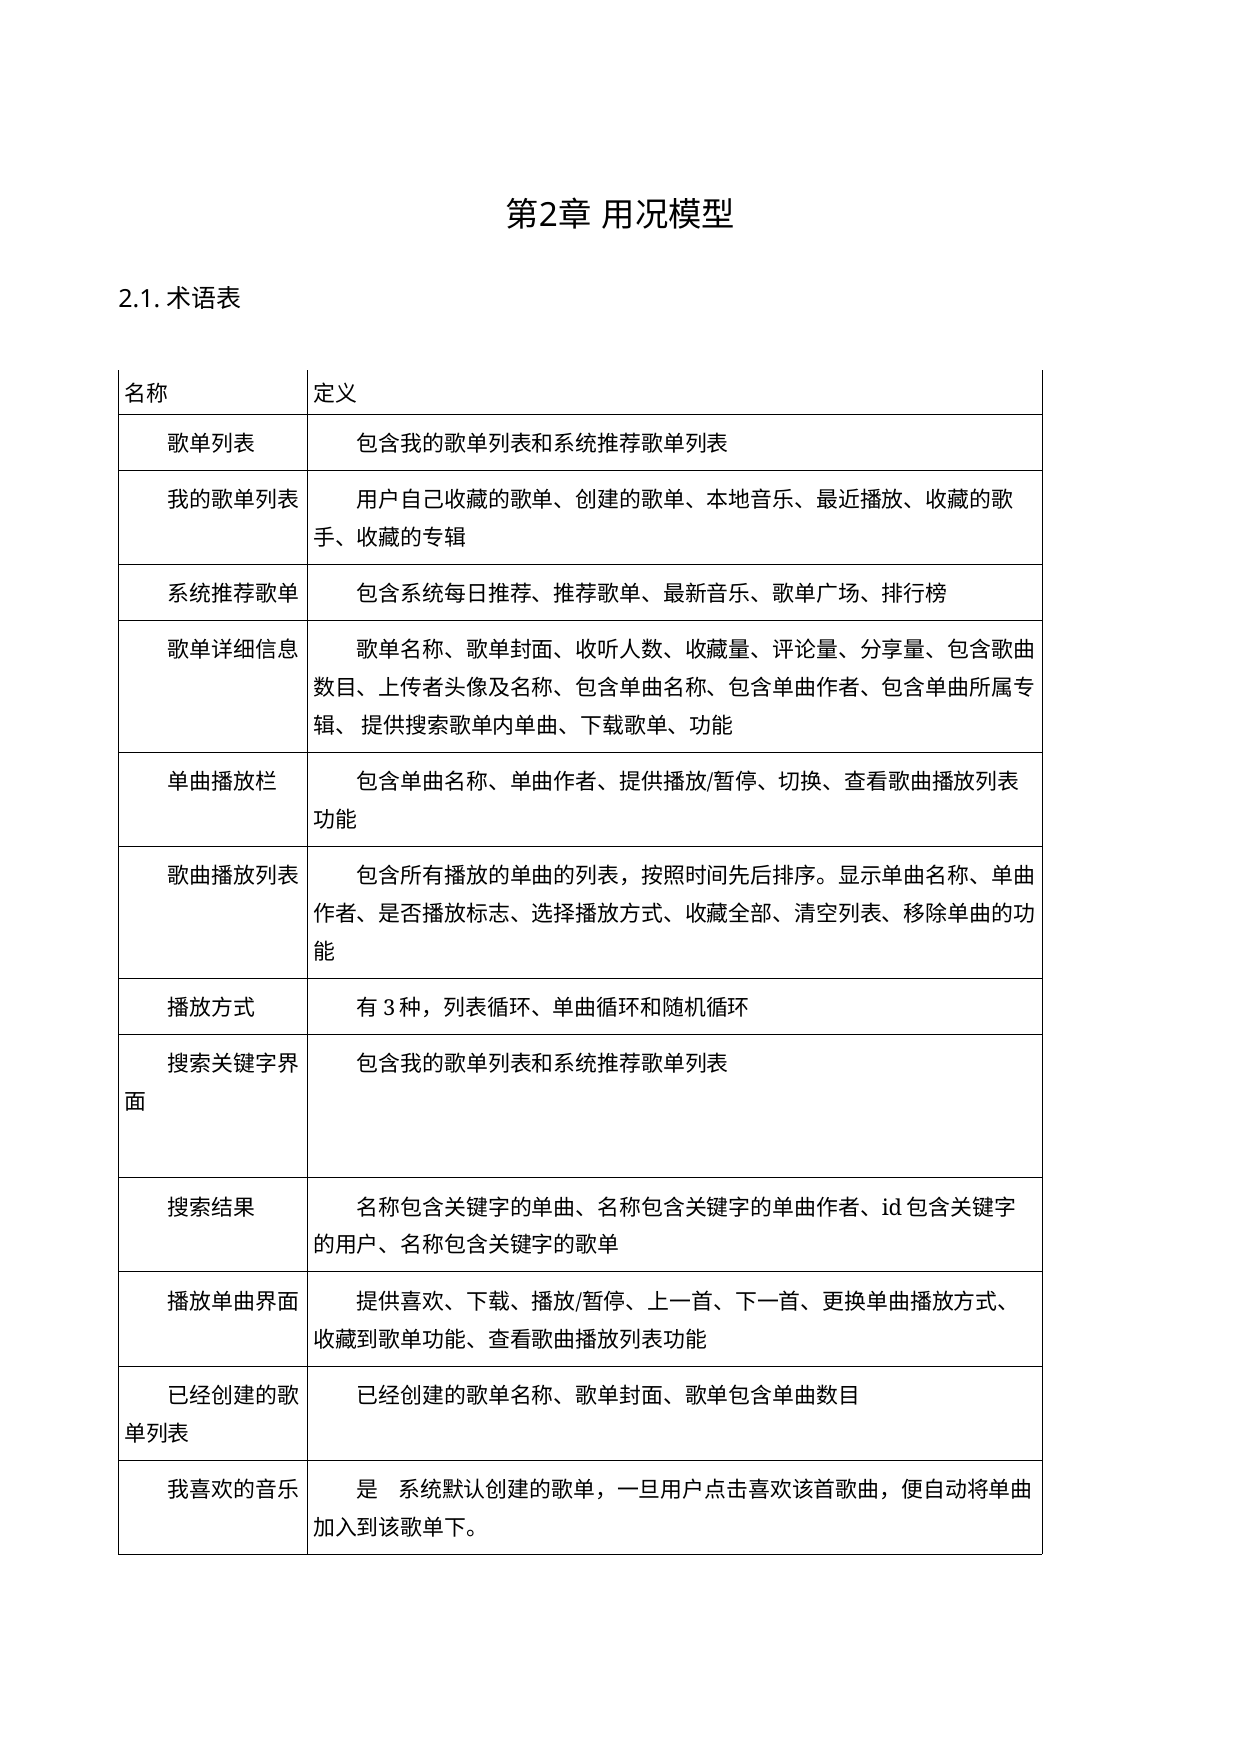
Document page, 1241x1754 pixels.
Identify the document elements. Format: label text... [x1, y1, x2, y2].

subtitle 用况模型 [118, 188, 1122, 236]
subtitle 术语表 [118, 278, 1122, 314]
table_cell 我的歌单列表 [119, 471, 307, 564]
table_cell 名称包含关键字的单曲、名称包含关键字的单曲作者、id包含关键字的用户、名称包含关键字的歌单 [308, 1178, 1042, 1271]
table_cell 有3种，列表循环、单曲循环和随机循环 [308, 979, 1042, 1034]
table_header 名称 [119, 370, 307, 413]
table_cell 包含我的歌单列表和系统推荐歌单列表 [308, 1035, 1042, 1177]
table_cell 是 系统默认创建的歌单，一旦用户点击喜欢该首歌曲，便自动将单曲加入到该歌单下。 [308, 1461, 1042, 1554]
table_cell 单曲播放栏 [119, 753, 307, 846]
table_cell 包含所有播放的单曲的列表，按照时间先后排序。显示单曲名称、单曲作者、是否播放标志、选择播放方式、收藏全部、清空列表、移除单曲的功能 [308, 847, 1042, 978]
table_cell 歌单名称、歌单封面、收听人数、收藏量、评论量、分享量、包含歌曲数目、上传者头像及名称、包含单曲名称、包含单曲作者、包含单曲所属专辑、 提供搜索歌单内单曲、下载歌单、功能 [308, 621, 1042, 752]
table_cell 搜索结果 [119, 1178, 307, 1271]
table_cell 已经创建的歌单列表 [119, 1367, 307, 1459]
table_cell 包含我的歌单列表和系统推荐歌单列表 [308, 415, 1042, 469]
table_cell 播放方式 [119, 979, 307, 1034]
table_cell 歌曲播放列表 [119, 847, 307, 978]
table_cell 已经创建的歌单名称、歌单封面、歌单包含单曲数目 [308, 1367, 1042, 1459]
table_header 定义 [308, 370, 1042, 413]
table_cell 播放单曲界面 [119, 1272, 307, 1366]
table_cell 包含单曲名称、单曲作者、提供播放/暂停、切换、查看歌曲播放列表功能 [308, 753, 1042, 846]
table_cell 搜索关键字界面 [119, 1035, 307, 1177]
table_cell 用户自己收藏的歌单、创建的歌单、本地音乐、最近播放、收藏的歌手、收藏的专辑 [308, 471, 1042, 564]
table_cell 包含系统每日推荐、推荐歌单、最新音乐、歌单广场、排行榜 [308, 565, 1042, 620]
table_cell 提供喜欢、下载、播放/暂停、上一首、下一首、更换单曲播放方式、收藏到歌单功能、查看歌曲播放列表功能 [308, 1272, 1042, 1366]
table_cell 歌单列表 [119, 415, 307, 469]
table_cell 系统推荐歌单 [119, 565, 307, 620]
table_cell 我喜欢的音乐 [119, 1461, 307, 1554]
table_cell 歌单详细信息 [119, 621, 307, 752]
